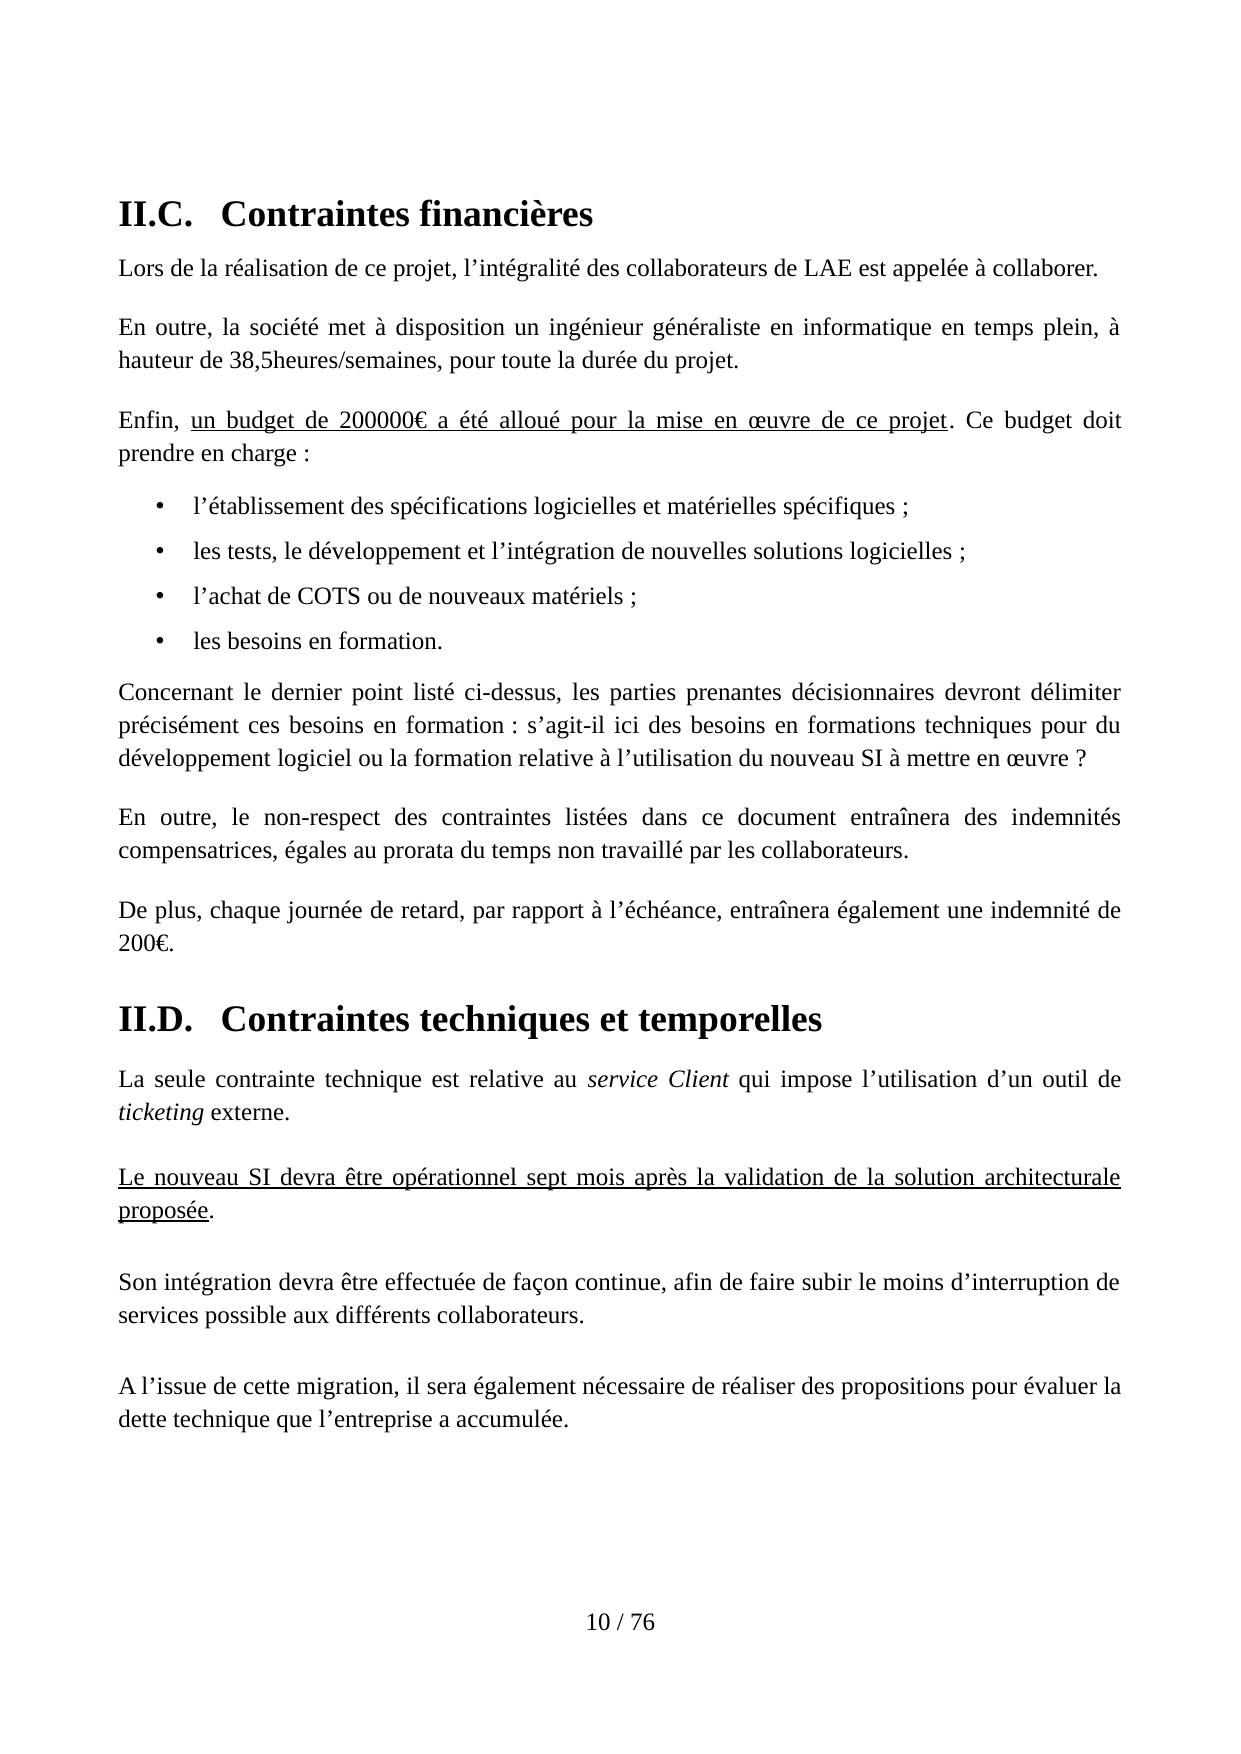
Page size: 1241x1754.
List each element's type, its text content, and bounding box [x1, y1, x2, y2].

text En outre, le non-respect des contraintes listées dans ce document entraînera des indemnités compensatrices, égales au prorata du temps non travaillé par les collaborateurs. [118, 802, 1122, 864]
text De plus, chaque journée de retard, par rapport à l’échéance, entraînera également une indemnité de 200€. [118, 895, 1122, 957]
text A l’issue de cette migration, il sera également nécessaire de réaliser des propositions pour évaluer la dette technique que l’entreprise a accumulée. [118, 1371, 1122, 1433]
text En outre, la société met à disposition un ingénieur généraliste en informatique en temps plein, à hauteur de 38,5heures/semaines, pour toute la durée du projet. [118, 312, 1122, 374]
text Le nouveau SI devra être opérationnel sept mois après la validation de la solution architecturale proposée. [118, 1162, 1122, 1224]
text La seule contrainte technique est relative au service Client qui impose l’utilisation d’un outil de ticketing externe. [118, 1064, 1122, 1126]
list l’établissement des spécifications logicielles et matérielles spécifiques ; [156, 491, 1122, 520]
text Enfin, un budget de 200000€ a été alloué pour la mise en œuvre de ce projet. Ce budget doit prendre en charge : [118, 405, 1122, 467]
list les besoins en formation. [156, 626, 1122, 655]
text Son intégration devra être effectuée de façon continue, afin de faire subir le moins d’interruption de services possible aux différents collaborateurs. [118, 1267, 1122, 1328]
list l’achat de COTS ou de nouveaux matériels ; [156, 581, 1122, 610]
list les tests, le développement et l’intégration de nouvelles solutions logicielles ; [156, 536, 1122, 565]
subtitle Contraintes techniques et temporelles [118, 996, 1122, 1039]
subtitle Contraintes financières [118, 191, 1122, 234]
text Lors de la réalisation de ce projet, l’intégralité des collaborateurs de LAE est appelée à collaborer. [118, 253, 1122, 282]
text Concernant le dernier point listé ci-dessus, les parties prenantes décisionnaires devront délimiter précisément ces besoins en formation : s’agit-il ici des besoins en formations techniques pour du développement logiciel ou la formation relative à l’utilisation du nouveau SI à mettre en œuvre ? [118, 677, 1122, 772]
